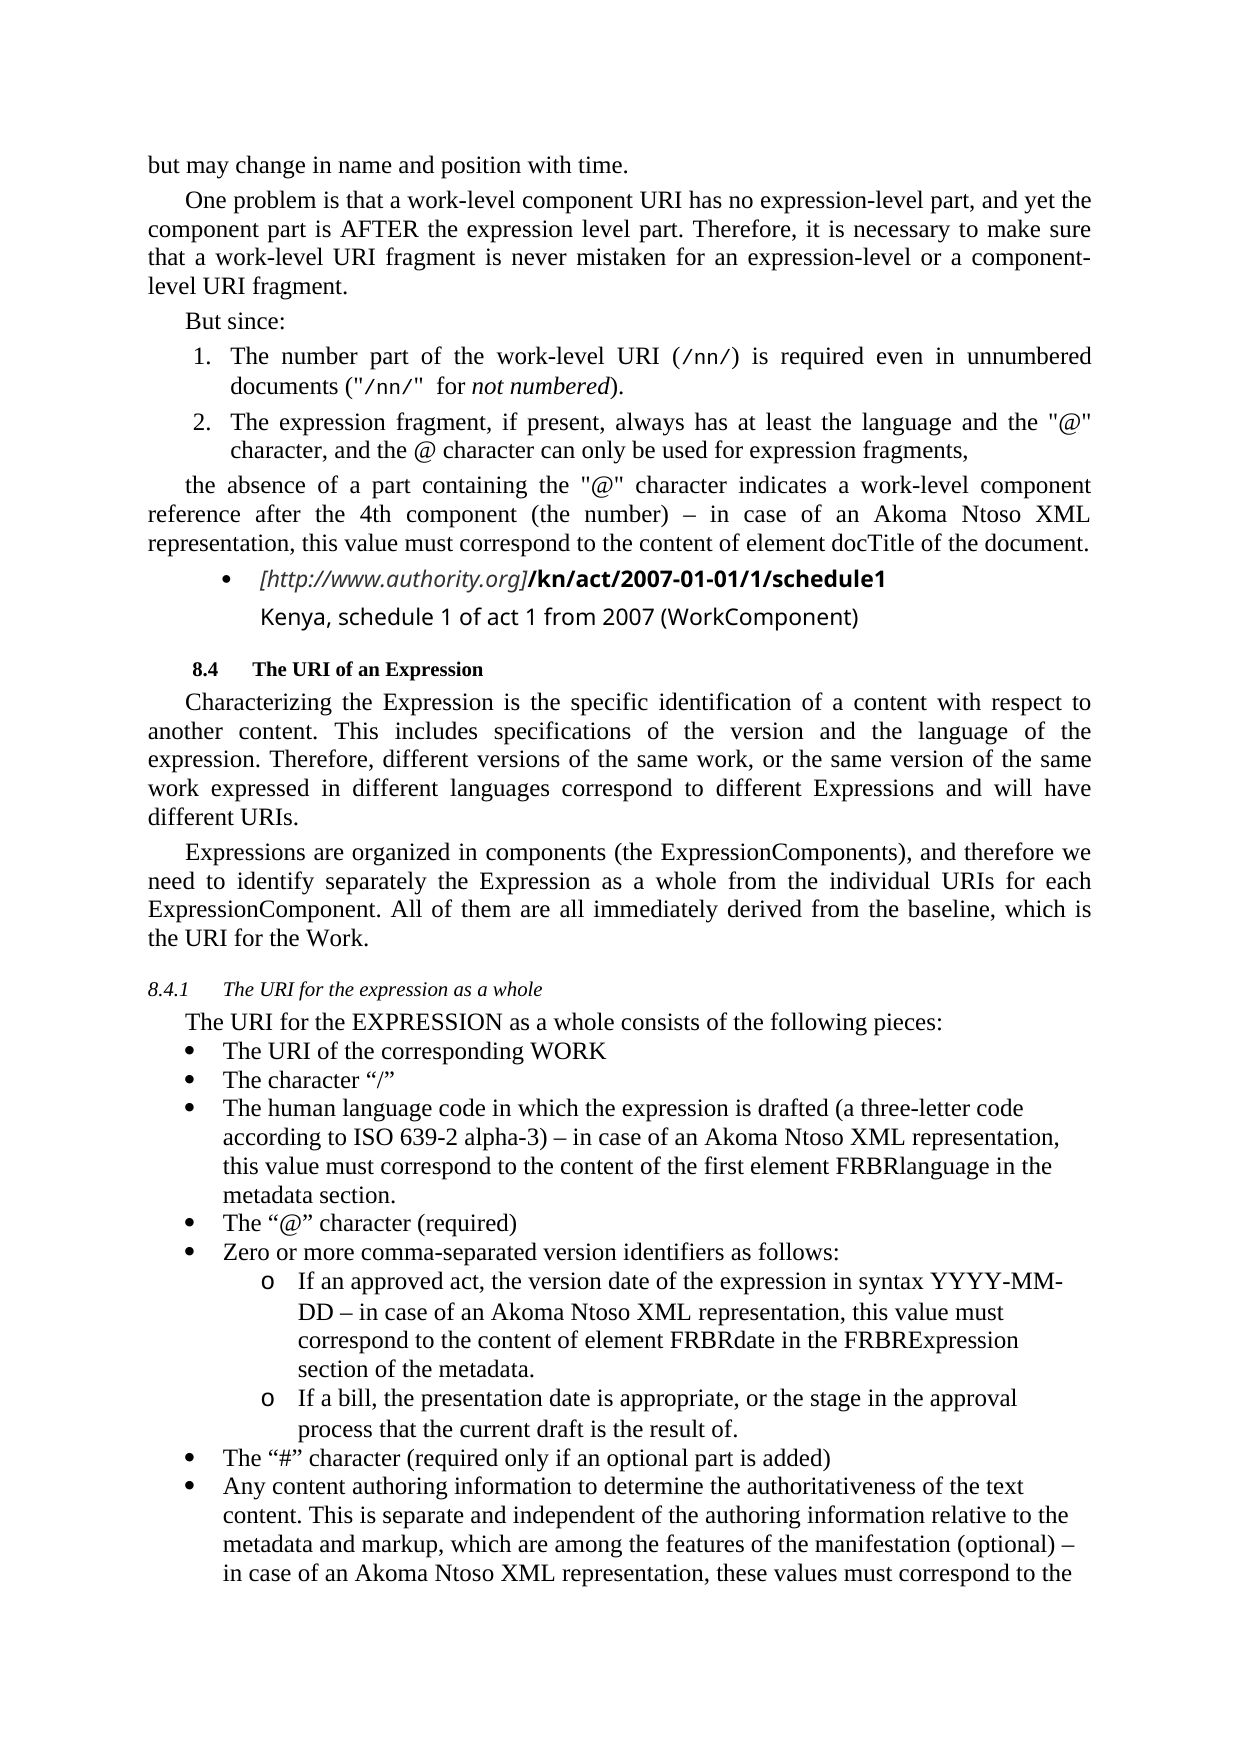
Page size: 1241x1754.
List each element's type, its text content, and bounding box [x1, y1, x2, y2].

list The “#” character (required only if an optional part is added) [185, 1443, 1092, 1471]
list The human language code in which the expression is drafted (a three-letter code according to ISO 639-2 alpha-3) – in case of an Akoma Ntoso XML representation, this value must correspond to the content of the first element FRBRlanguage in the metadata section. [185, 1093, 1092, 1208]
list The number part of the work-level URI (/nn/) is required even in unnumbered documents ("/nn/" for not numbered). [193, 341, 1092, 400]
list The URI of the corresponding WORK [185, 1036, 1092, 1065]
list Zero or more comma-separated version identifiers as follows: [185, 1237, 1092, 1266]
subtitle The URI of an Expression [192, 657, 1092, 681]
text But since: [148, 306, 1092, 335]
text Characterizing the Expression is the specific identification of a content with respect to another content. This includes specifications of the version and the language of the expression. Therefore, different versions of the same work, or the same version of the same work expressed in different languages correspond to different Expressions and will have different URIs. [148, 687, 1092, 831]
list The character “/” [185, 1065, 1092, 1093]
text The URI for the EXPRESSION as a whole consists of the following pieces: [148, 1007, 1092, 1036]
list The expression fragment, if present, always has at least the language and the "@" character, and the @ character can only be used for expression fragments, [193, 407, 1092, 464]
list Any content authoring information to determine the authoritativeness of the text content. This is separate and independent of the authoring information relative to the metadata and markup, which are among the features of the manifestation (optional) – in case of an Akoma Ntoso XML representation, these values must correspond to the [185, 1471, 1092, 1586]
list If an approved act, the version date of the expression in syntax YYYY-MM-DD – in case of an Akoma Ntoso XML representation, this value must correspond to the content of element FRBRdate in the FRBRExpression section of the metadata. [260, 1266, 1092, 1383]
text Expressions are organized in components (the ExpressionComponents), and therefore we need to identify separately the Expression as a whole from the individual URIs for each ExpressionComponent. All of them are all immediately derived from the baseline, which is the URI for the Work. [148, 837, 1092, 952]
subtitle The URI for the expression as a whole [148, 977, 1092, 1001]
text One problem is that a work-level component URI has no expression-level part, and yet the component part is AFTER the expression level part. Therefore, it is necessary to make sure that a work-level URI fragment is never mistaken for an expression-level or a component-level URI fragment. [148, 185, 1092, 300]
list The “@” character (required) [185, 1208, 1092, 1237]
list [http://www.authority.org]/kn/act/2007-01-01/1/schedule1 [222, 563, 1092, 594]
text Kenya, schedule 1 of act 1 from 2007 (WorkComponent) [260, 600, 1092, 632]
list If a bill, the presentation date is appropriate, or the stage in the approval process that the current draft is the result of. [260, 1383, 1092, 1443]
text the absence of a part containing the "@" character indicates a work-level component reference after the 4th component (the number) – in case of an Akoma Ntoso XML representation, this value must correspond to the content of element docTitle of the document. [148, 470, 1092, 557]
text but may change in name and position with time. [148, 150, 1092, 179]
